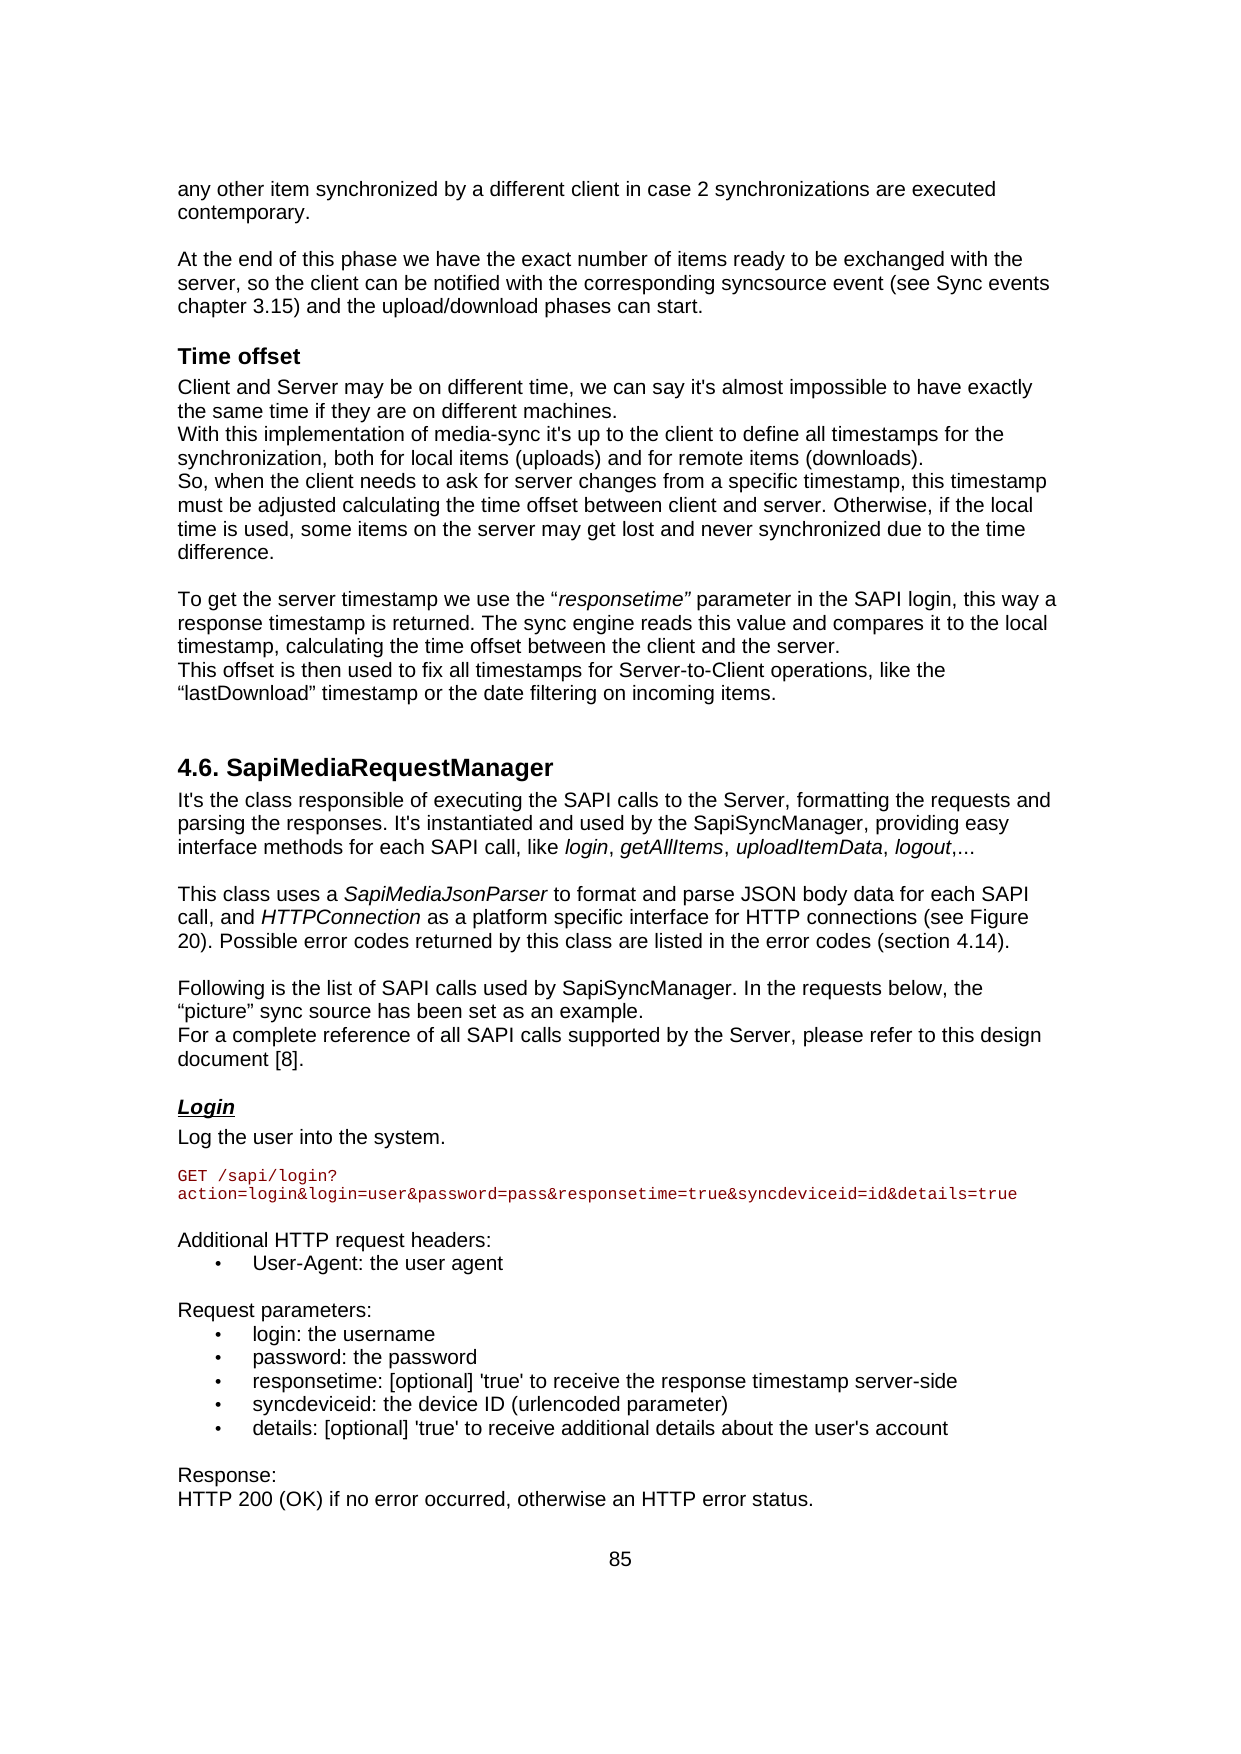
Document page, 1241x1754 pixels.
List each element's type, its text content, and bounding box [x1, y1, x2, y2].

text Request parameters: [177, 1299, 1063, 1322]
text With this implementation of media-sync it's up to the client to define all timestamps for the synchronization, both for local items (uploads) and for remote items (downloads). [177, 423, 1063, 470]
list details: [optional] 'true' to receive additional details about the user's account [215, 1416, 1063, 1440]
list password: the password [215, 1346, 1063, 1369]
text Client and Server may be on different time, we can say it's almost impossible to have exactly the same time if they are on different machines. [177, 376, 1063, 423]
list login: the username [215, 1322, 1063, 1346]
text Response: [177, 1463, 1063, 1487]
text To get the server timestamp we use the “responsetime” parameter in the SAPI login, this way a response timestamp is returned. The sync engine reads this value and compares it to the local timestamp, calculating the time offset between the client and the server. [177, 588, 1063, 658]
text Log the user into the system. [177, 1125, 1063, 1149]
text This class uses a SapiMediaJsonParser to format and parse JSON body data for each SAPI call, and HTTPConnection as a platform specific interface for HTTP connections (see Figure 20). Possible error codes returned by this class are listed in the error codes (section 4.14). [177, 882, 1063, 953]
text For a complete reference of all SAPI calls supported by the Server, please refer to this design document [8]. [177, 1023, 1063, 1071]
subtitle SapiMediaRequestManager [177, 754, 1063, 782]
list User-Agent: the user agent [215, 1252, 1063, 1275]
text HTTP 200 (OK) if no error occurred, otherwise an HTTP error status. [177, 1487, 1063, 1511]
list syncdeviceid: the device ID (urlencoded parameter) [215, 1393, 1063, 1416]
list responsetime: [optional] 'true' to receive the response timestamp server-side [215, 1369, 1063, 1393]
text This offset is then used to fix all timestamps for Server-to-Client operations, like the “lastDownload” timestamp or the date filtering on incoming items. [177, 658, 1063, 705]
text So, when the client needs to ask for server changes from a specific timestamp, this timestamp must be adjusted calculating the time offset between client and server. Otherwise, if the local time is used, some items on the server may get lost and never synchronized due to the time difference. [177, 470, 1063, 564]
text Additional HTTP request headers: [177, 1228, 1063, 1252]
subtitle Login [177, 1096, 1063, 1119]
text It's the class responsible of executing the SAPI calls to the Server, formatting the requests and parsing the responses. It's instantiated and used by the SapiSyncManager, providing easy interface methods for each SAPI call, like login, getAllItems, uploadItemData, logout,... [177, 788, 1063, 859]
subtitle Time offset [177, 343, 1063, 369]
text GET /sapi/login?action=login&login=user&password=pass&responsetime=true&syncdeviceid=id&details=true [177, 1167, 1063, 1204]
text any other item synchronized by a different client in case 2 synchronizations are executed contemporary. [177, 177, 1063, 248]
text Following is the list of SAPI calls used by SapiSyncManager. In the requests below, the “picture” sync source has been set as an example. [177, 976, 1063, 1023]
text At the end of this phase we have the exact number of items ready to be exchanged with the server, so the client can be notified with the corresponding syncsource event (see Sync events chapter 3.15) and the upload/download phases can start. [177, 248, 1063, 318]
